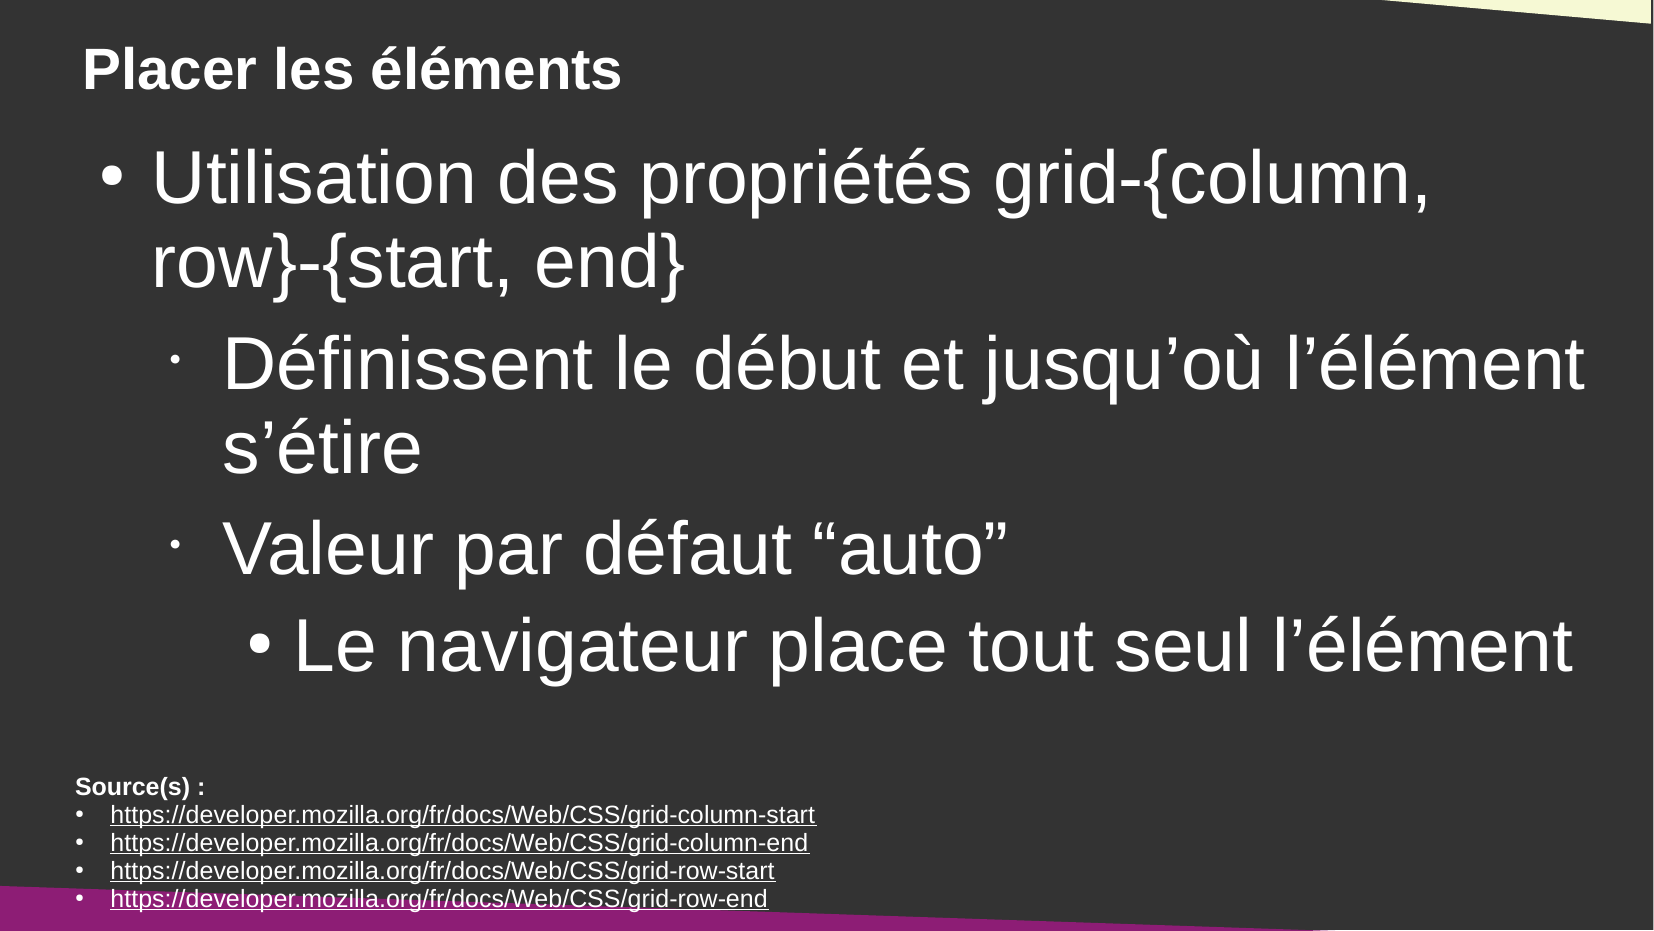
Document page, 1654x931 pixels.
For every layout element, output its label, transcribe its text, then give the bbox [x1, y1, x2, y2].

text_box Source(s) : https://developer.mozilla.org/fr/docs/Web/CSS/grid-column-start https://developer.mozilla.org/fr/docs/Web/CSS/grid-column-end https://developer.mozilla.org/fr/docs/Web/CSS/grid-row-start https://developer.mozilla.org/fr/docs/Web/CSS/grid-row-end [60, 765, 1546, 920]
list Utilisation des propriétés grid-{column, row}-{start, end} Définissent le début et jusqu’où l’élément s’étire Valeur par défaut “auto” Le navigateur place tout seul l’élément [80, 135, 1620, 733]
title Placer les éléments [82, 37, 1571, 122]
text_box [0, 885, 1336, 931]
text_box [1381, 0, 1651, 24]
